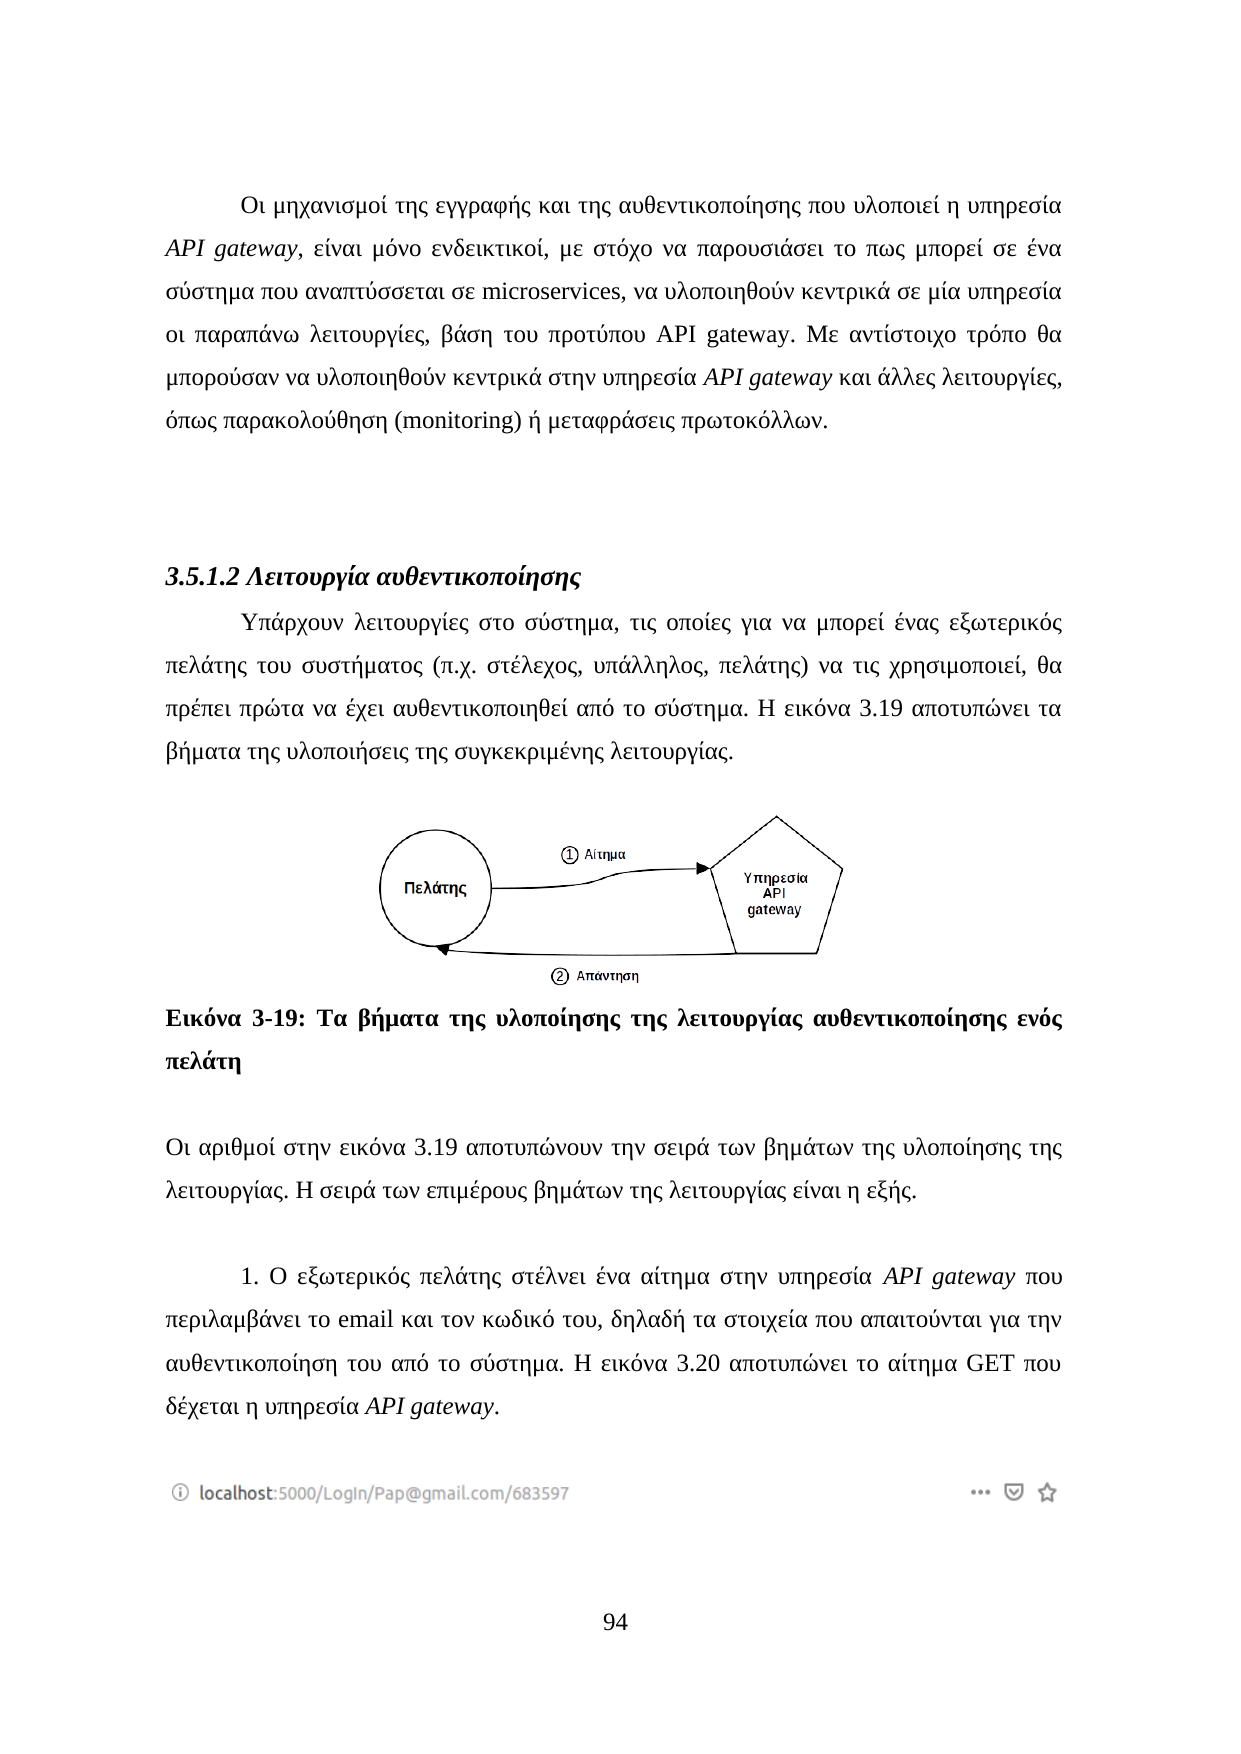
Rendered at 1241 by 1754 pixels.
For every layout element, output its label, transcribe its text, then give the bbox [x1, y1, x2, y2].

text Υπάρχουν λειτουργίες στο σύστημα, τις οποίες για να μπορεί ένας εξωτερικός πελάτης του συστήματος (π.χ. στέλεχος, υπάλληλος, πελάτης) να τις χρησιμοποιεί, θα πρέπει πρώτα να έχει αυθεντικοποιηθεί από το σύστημα. Η εικόνα 3.19 αποτυπώνει τα βήματα της υλοποιήσεις της συγκεκριμένης λειτουργίας. [165, 607, 1063, 765]
text Οι μηχανισμοί της εγγραφής και της αυθεντικοποίησης που υλοποιεί η υπηρεσία API gateway, είναι μόνο ενδεικτικοί, με στόχο να παρουσιάσει το πως μπορεί σε ένα σύστημα που αναπτύσσεται σε microservices, να υλοποιηθούν κεντρικά σε μία υπηρεσία οι παραπάνω λειτουργίες, βάση του προτύπου API gateway. Με αντίστοιχο τρόπο θα μπορούσαν να υλοποιηθούν κεντρικά στην υπηρεσία API gateway και άλλες λειτουργίες, όπως παρακολούθηση (monitoring) ή μεταφράσεις πρωτοκόλλων. [165, 190, 1063, 434]
subtitle 3.5.1.2 Λειτουργία αυθεντικοποίησης [165, 560, 1063, 591]
text 1. Ο εξωτερικός πελάτης στέλνει ένα αίτημα στην υπηρεσία API gateway που περιλαμβάνει το email και τον κωδικό του, δηλαδή τα στοιχεία που απαιτούνται για την αυθεντικοποίηση του από το σύστημα. Η εικόνα 3.20 αποτυπώνει το αίτημα GET που δέχεται η υπηρεσία API gateway. [165, 1261, 1063, 1419]
picture [165, 811, 1063, 989]
picture [165, 1477, 1063, 1506]
text Εικόνα 3-19: Τα βήματα της υλοποίησης της λειτουργίας αυθεντικοποίησης ενός πελάτη [165, 989, 1063, 1074]
text Οι αριθμοί στην εικόνα 3.19 αποτυπώνουν την σειρά των βημάτων της υλοποίησης της λειτουργίας. Η σειρά των επιμέρους βημάτων της λειτουργίας είναι η εξής. [165, 1132, 1063, 1204]
